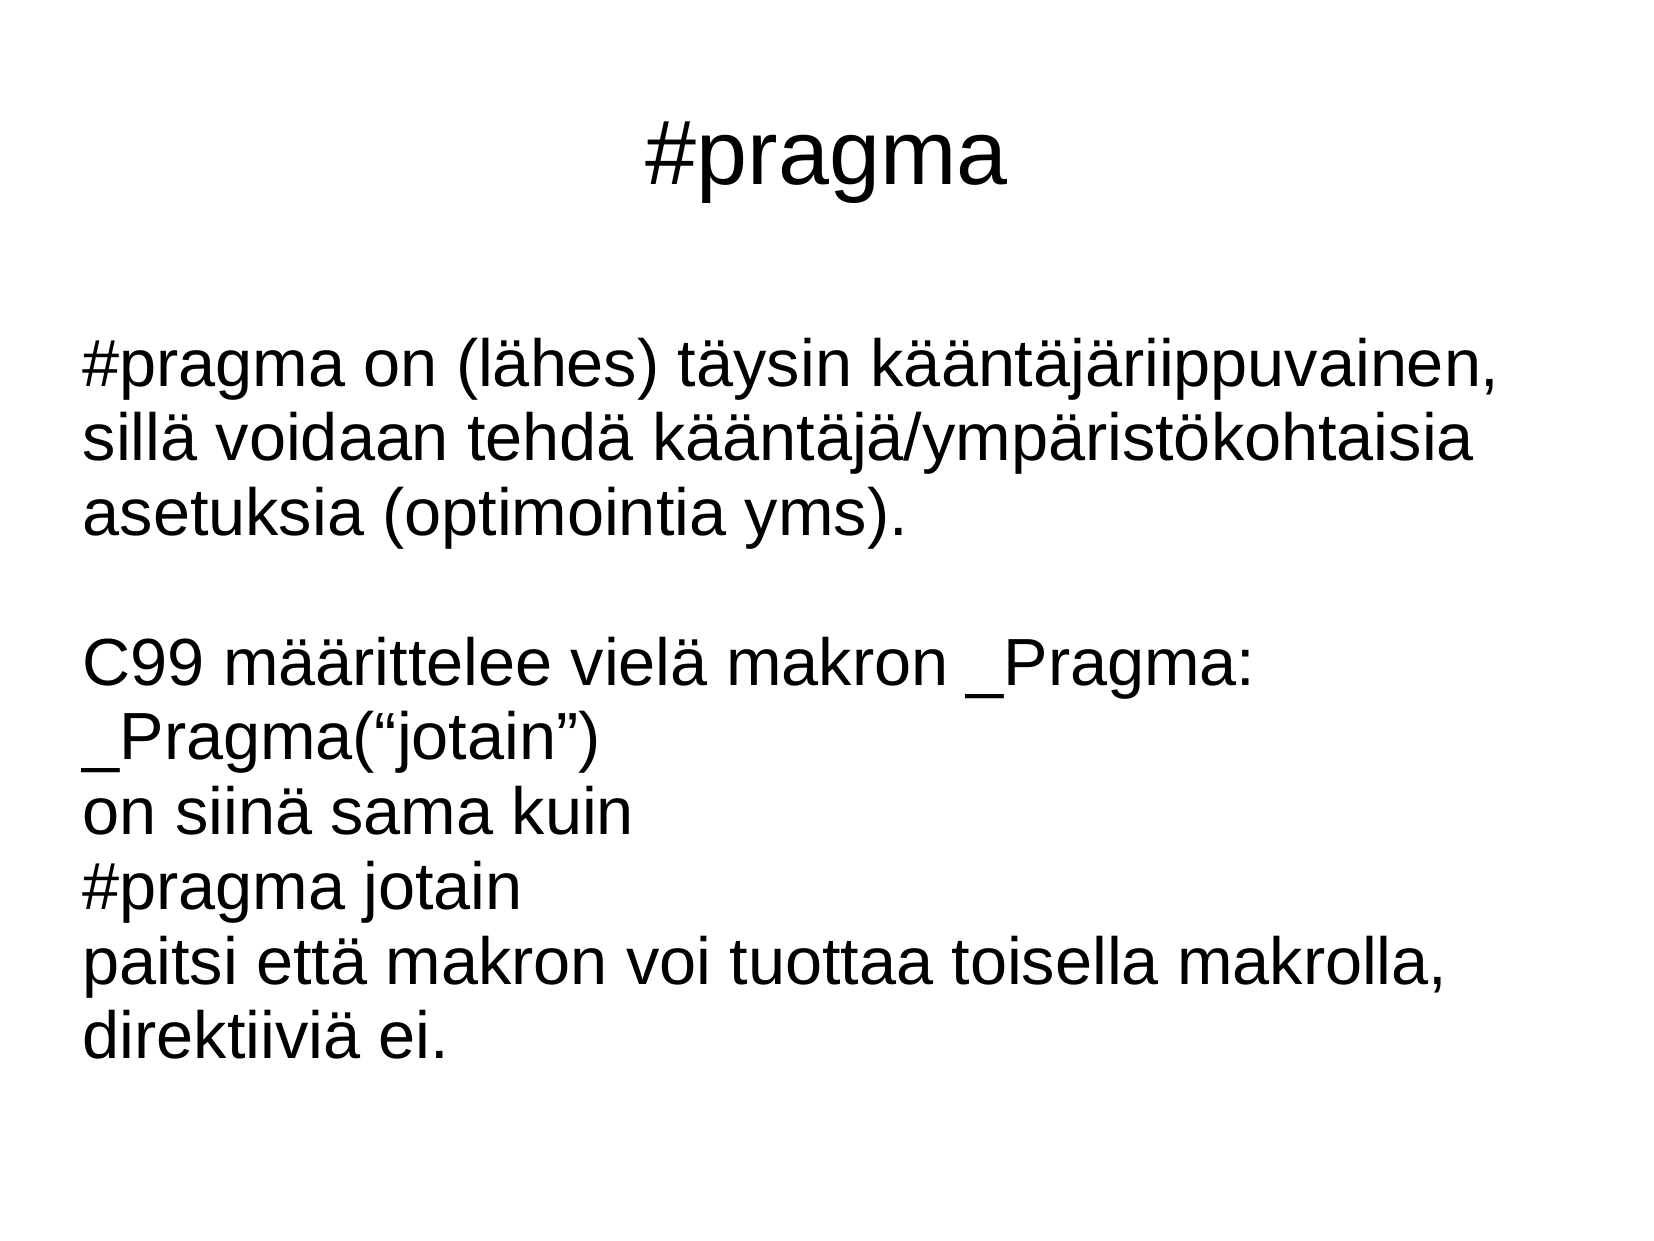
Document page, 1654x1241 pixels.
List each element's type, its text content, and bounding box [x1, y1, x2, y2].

title #pragma [82, 56, 1571, 250]
subtitle #pragma on (lähes) täysin kääntäjäriippuvainen, sillä voidaan tehdä kääntäjä/ympäristökohtaisia asetuksia (optimointia yms). C99 määrittelee vielä makron _Pragma: _Pragma(“jotain”) on siinä sama kuin #pragma jotain paitsi että makron voi tuottaa toisella makrolla, direktiiviä ei. [82, 297, 1571, 1102]
